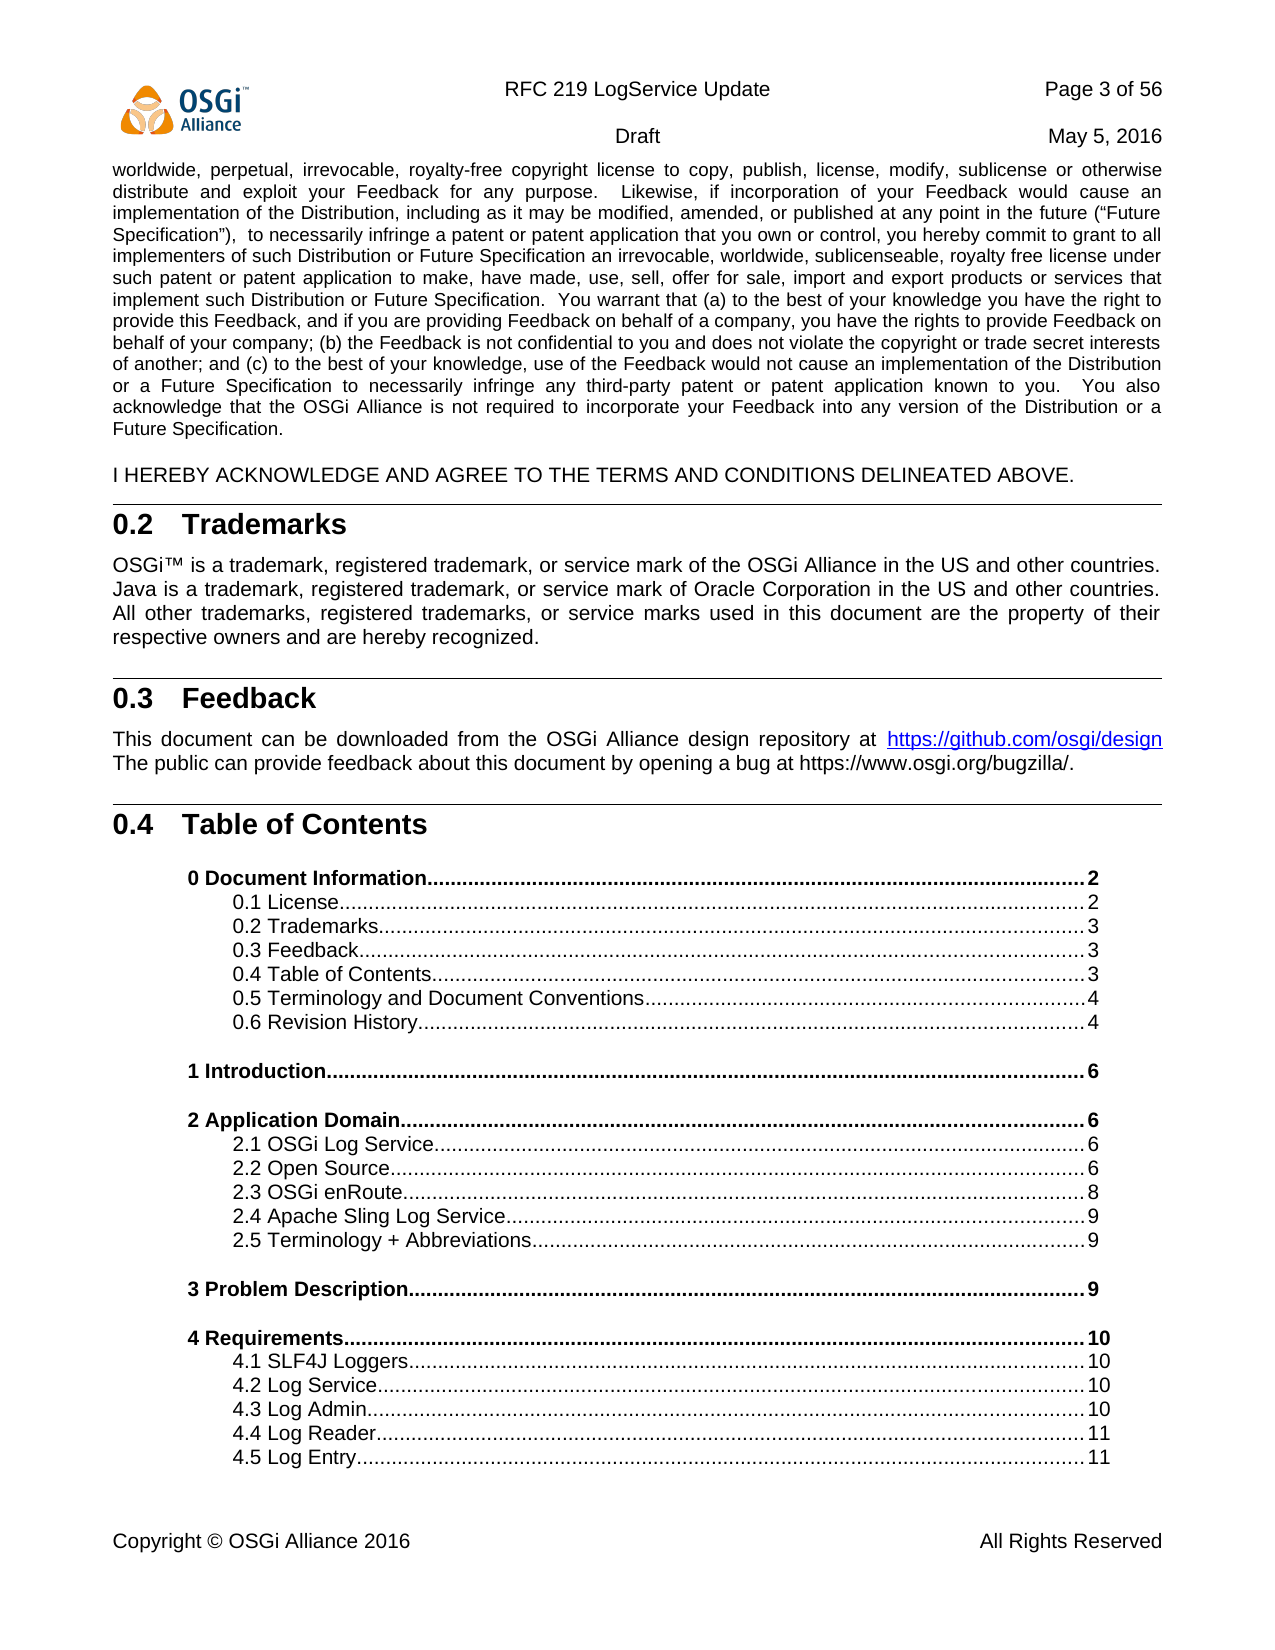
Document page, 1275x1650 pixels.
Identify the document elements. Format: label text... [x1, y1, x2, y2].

text 0.4 Table of Contents 3 [232, 962, 1162, 986]
text 4 Requirements 10 [187, 1325, 1162, 1349]
text 4.5 Log Entry 11 [232, 1445, 1162, 1469]
text 4.2 Log Service 10 [232, 1373, 1162, 1397]
text OSGi™ is a trademark, registered trademark, or service mark of the OSGi Alliance in the US and other countries. Java is a trademark, registered trademark, or service mark of Oracle Corporation in the US and other countries. All other trademarks, registered trademarks, or service marks used in this document are the property of their respective owners and are hereby recognized. [112, 553, 1162, 649]
text 2 Application Domain 6 [187, 1108, 1162, 1132]
text 2.2 Open Source 6 [232, 1156, 1162, 1179]
text worldwide, perpetual, irrevocable, royalty-free copyright license to copy, publish, license, modify, sublicense or otherwise distribute and exploit your Feedback for any purpose. Likewise, if incorporation of your Feedback would cause an implementation of the Distribution, including as it may be modified, amended, or published at any point in the future (“Future Specification”), to necessarily infringe a patent or patent application that you own or control, you hereby commit to grant to all implementers of such Distribution or Future Specification an irrevocable, worldwide, sublicenseable, royalty free license under such patent or patent application to make, have made, use, sell, offer for sale, import and export products or services that implement such Distribution or Future Specification. You warrant that (a) to the best of your knowledge you have the right to provide this Feedback, and if you are providing Feedback on behalf of a company, you have the rights to provide Feedback on behalf of your company; (b) the Feedback is not confidential to you and does not violate the copyright or trade secret interests of another; and (c) to the best of your knowledge, use of the Feedback would not cause an implementation of the Distribution or a Future Specification to necessarily infringe any third-party patent or patent application known to you. You also acknowledge that the OSGi Alliance is not required to incorporate your Feedback into any version of the Distribution or a Future Specification. [112, 159, 1162, 439]
text 2.4 Apache Sling Log Service 9 [232, 1203, 1162, 1227]
text 4.3 Log Admin 10 [232, 1397, 1162, 1421]
text 0 Document Information 2 [187, 866, 1162, 890]
text 4.1 SLF4J Loggers 10 [232, 1349, 1162, 1373]
text 2.1 OSGi Log Service 6 [232, 1132, 1162, 1156]
subtitle Trademarks [112, 505, 1162, 541]
text 3 Problem Description 9 [187, 1276, 1162, 1300]
text 4.4 Log Reader 11 [232, 1421, 1162, 1445]
text 1 Introduction 6 [187, 1059, 1162, 1083]
text 0.1 License 2 [232, 890, 1162, 914]
text 2.5 Terminology + Abbreviations 9 [232, 1227, 1162, 1251]
subtitle Table of Contents [112, 805, 1162, 841]
text 0.5 Terminology and Document Conventions 4 [232, 986, 1162, 1010]
picture [113, 78, 257, 142]
text I HEREBY ACKNOWLEDGE AND AGREE TO THE TERMS AND CONDITIONS DELINEATED ABOVE. [112, 463, 1162, 487]
text 0.3 Feedback 3 [232, 938, 1162, 962]
subtitle Feedback [112, 679, 1162, 715]
text 0.6 Revision History 4 [232, 1010, 1162, 1034]
text 0.2 Trademarks 3 [232, 914, 1162, 938]
text 2.3 OSGi enRoute 8 [232, 1179, 1162, 1203]
text This document can be downloaded from the OSGi Alliance design repository at https://github.com/osgi/design The public can provide feedback about this document by opening a bug at https://www.osgi.org/bugzilla/. [112, 727, 1162, 775]
